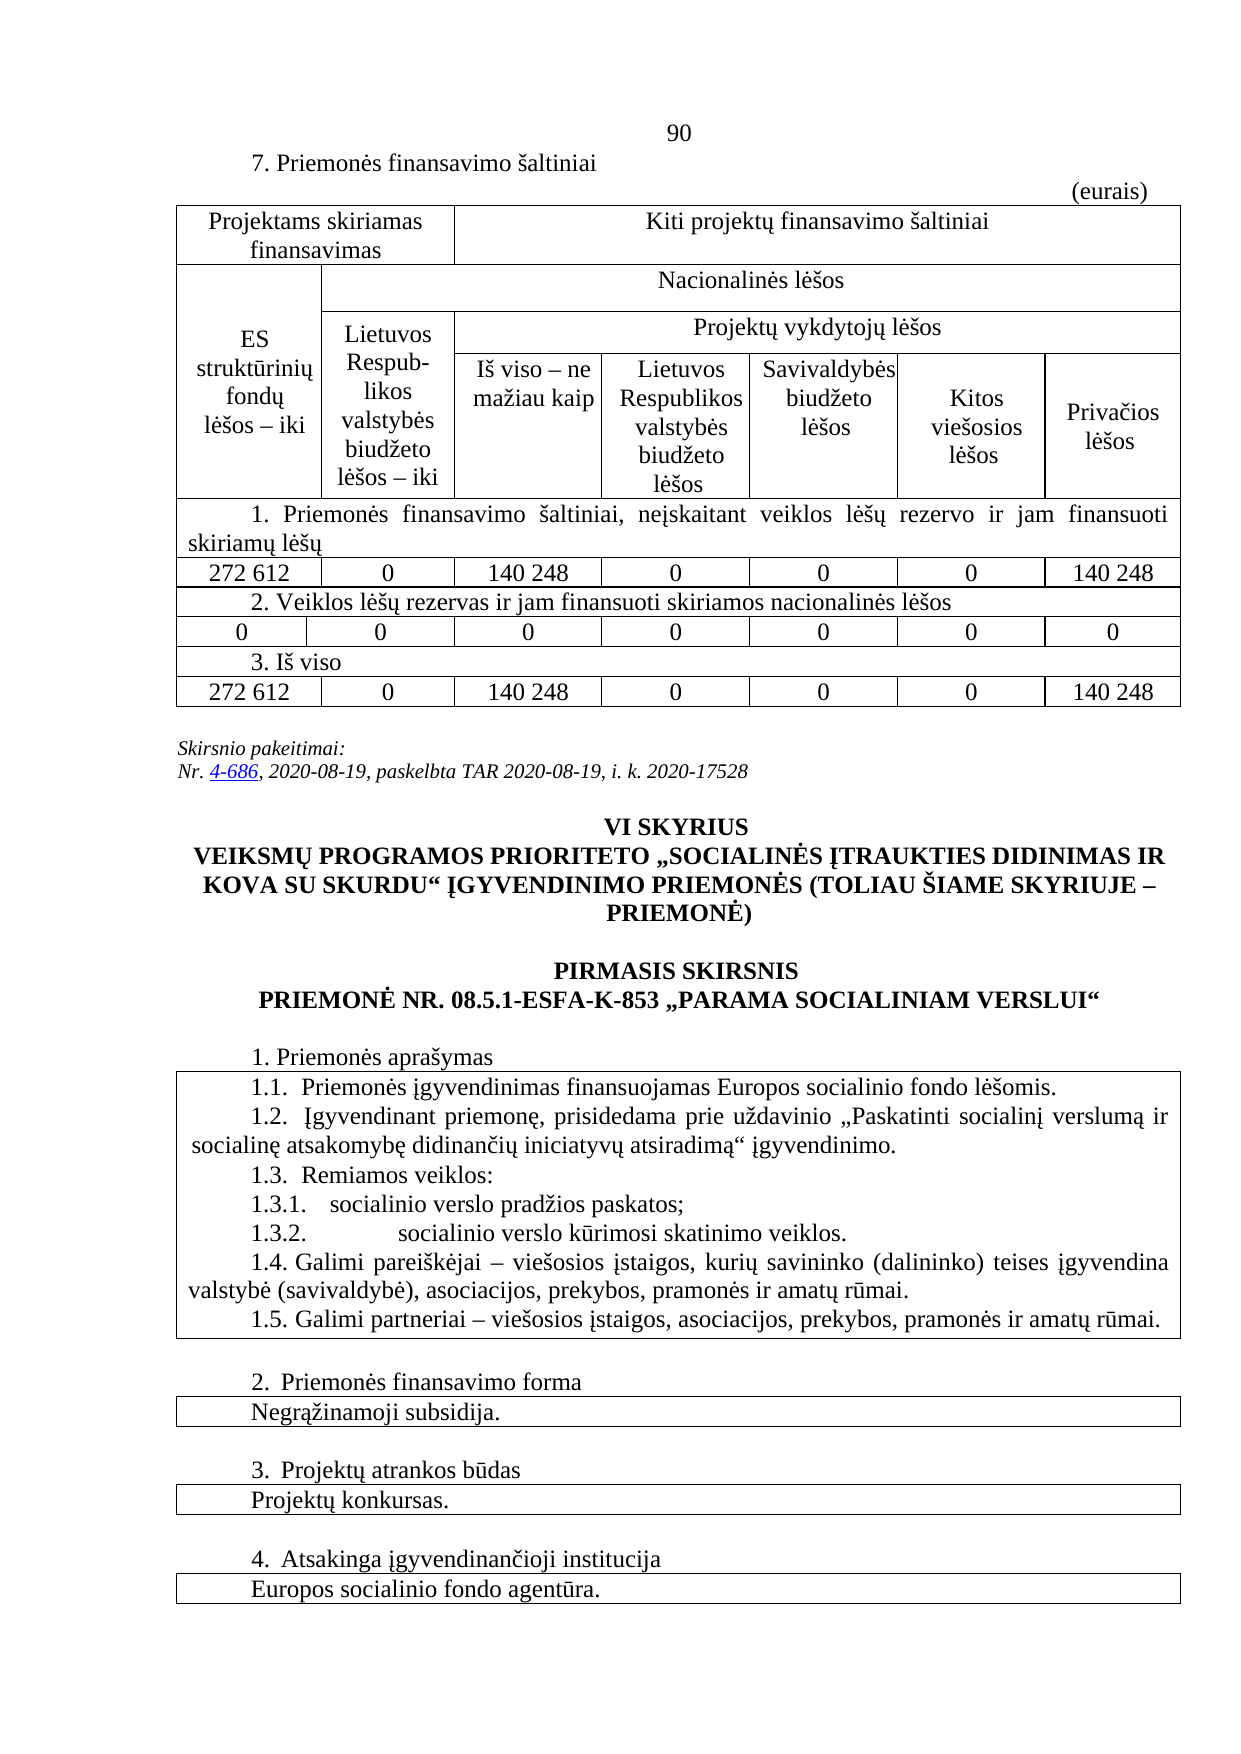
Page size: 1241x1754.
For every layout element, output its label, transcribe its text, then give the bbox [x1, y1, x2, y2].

table_cell 0 [322, 677, 454, 706]
table_cell 1.4. Galimi pareiškėjai – viešosios įstaigos, kurių savininko (dalininko) teises įgyvendina valstybė (savivaldybė), asociacijos, prekybos, pramonės ir amatų rūmai. 1.5. Galimi partneriai – viešosios įstaigos, asociacijos, prekybos, pramonės ir amatų rūmai. [177, 1247, 1180, 1337]
text Skirsnio pakeitimai: [177, 735, 1181, 759]
table_cell 0 [750, 677, 897, 706]
table_cell 272 612 [177, 558, 321, 586]
table_header Kiti projektų finansavimo šaltiniai [455, 206, 1180, 264]
table_cell 140 248 [455, 558, 601, 586]
text (eurais) [177, 176, 1181, 205]
text 2. Priemonės finansavimo forma [215, 1367, 1181, 1396]
table_cell 0 [177, 617, 306, 646]
table_cell ES struktūrinių fondų lėšos – iki [177, 265, 321, 498]
table_cell Projektų vykdytojų lėšos [455, 312, 1180, 353]
table_cell 272 612 [177, 677, 321, 706]
table_cell Iš viso – ne mažiau kaip [455, 354, 601, 498]
table_cell 0 [455, 617, 601, 646]
table_header Projektų konkursas. [177, 1485, 1180, 1514]
table_cell 0 [307, 617, 454, 646]
table_cell Privačios lėšos [1046, 354, 1180, 498]
table_header Europos socialinio fondo agentūra. [177, 1574, 1180, 1602]
table_cell 0 [602, 677, 749, 706]
text Nr. 4-686, 2020-08-19, paskelbta TAR 2020-08-19, i. k. 2020-17528 [177, 759, 1181, 783]
table_header Negrąžinamoji subsidija. [177, 1397, 1180, 1426]
table_cell 3. Iš viso [177, 647, 1180, 676]
table_cell 0 [898, 558, 1044, 586]
text PRIEMONĖ NR. 08.5.1-ESFA-K-853 „Parama socialiniam verslui“ [177, 985, 1181, 1013]
table_cell 0 [750, 558, 897, 586]
table_cell 0 [1046, 617, 1180, 646]
table_cell Savivaldybės biudžeto lėšos [750, 354, 897, 498]
table_cell 0 [322, 558, 454, 586]
table_cell 1. Priemonės finansavimo šaltiniai, neįskaitant veiklos lėšų rezervo ir jam finansuoti skiriamų lėšų [177, 499, 1180, 557]
text PIRMASIS SKIRSNIS [177, 956, 1181, 985]
text 1. Priemonės aprašymas [244, 1042, 1181, 1071]
text 3. Projektų atrankos būdas [215, 1456, 1181, 1484]
text VI SKYRIUS [177, 812, 1181, 841]
table_cell Lietuvos Respub-likos valstybės biudžeto lėšos – iki [322, 312, 454, 498]
table_cell 140 248 [1046, 558, 1180, 586]
table_header Projektams skiriamas finansavimas [177, 206, 454, 264]
table_cell 0 [898, 617, 1044, 646]
table_cell 0 [898, 677, 1044, 706]
text 4. Atsakinga įgyvendinančioji institucija [215, 1544, 1181, 1573]
table_cell Nacionalinės lėšos [322, 265, 1180, 311]
table_cell 1.2. Įgyvendinant priemonę, prisidedama prie uždavinio „Paskatinti socialinį verslumą ir socialinę atsakomybę didinančių iniciatyvų atsiradimą“ įgyvendinimo. [177, 1101, 1180, 1160]
table_cell 0 [602, 617, 749, 646]
table_cell 0 [750, 617, 897, 646]
table_cell 140 248 [1046, 677, 1180, 706]
table_cell 0 [602, 558, 749, 586]
table_cell 1.3. Remiamos veiklos: 1.3.1. socialinio verslo pradžios paskatos; 1.3.2. socialinio verslo kūrimosi skatinimo veiklos. [177, 1160, 1180, 1247]
table_header 1.1. Priemonės įgyvendinimas finansuojamas Europos socialinio fondo lėšomis. [177, 1072, 1180, 1101]
table_cell 140 248 [455, 677, 601, 706]
table_cell Lietuvos Respublikos valstybės biudžeto lėšos [602, 354, 749, 498]
table_cell 2. Veiklos lėšų rezervas ir jam finansuoti skiriamos nacionalinės lėšos [177, 588, 1180, 616]
text VEIKSMŲ PROGRAMOS PRIORITETO „Socialinės įtraukties didinimas ir kova su skurdu“ ĮGYVENDINIMO PRIEMONĖS (TOLIAU ŠIAME SKYRIUJE – PRIEMONĖ) [177, 841, 1181, 927]
table_cell Kitos viešosios lėšos [898, 354, 1044, 498]
text 7. Priemonės finansavimo šaltiniai [177, 148, 1181, 176]
